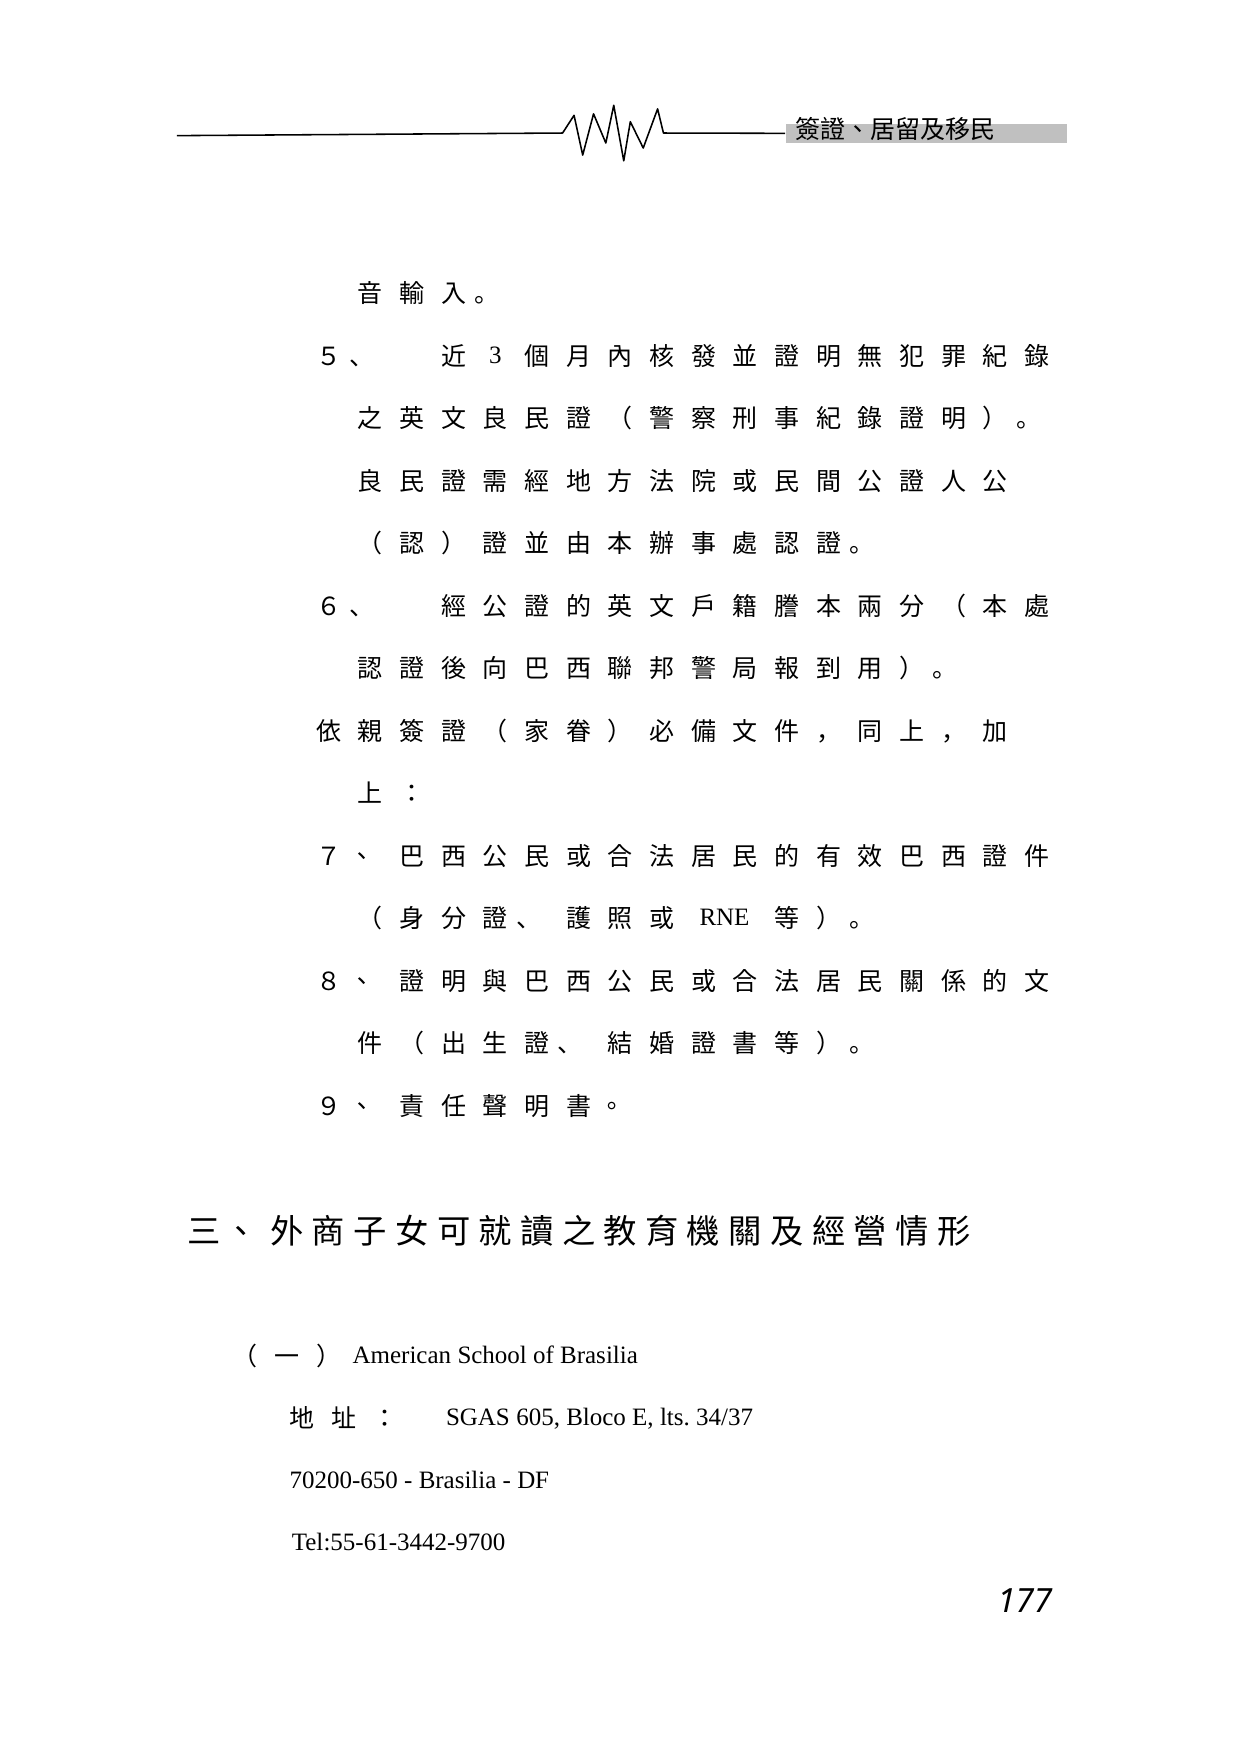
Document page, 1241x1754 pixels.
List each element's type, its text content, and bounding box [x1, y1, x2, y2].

text ６、 經公證的英文戶籍謄本兩分（本處認證後向巴西聯邦警局報到用）。 [281, 563, 1058, 688]
text ８、證明與巴西公民或合法居民關係的文件（出生證、結婚證書等）。 [281, 938, 1058, 1063]
text 依親簽證（家眷）必備文件，同上，加上： [281, 688, 1058, 813]
text ９、責任聲明書。 [281, 1063, 1058, 1125]
text Tel:55-61-3442-9700 [207, 1500, 1058, 1563]
text 三、外商子女可就讀之教育機關及經營情形 [183, 1188, 1058, 1250]
text 音輸入。 [281, 250, 1058, 313]
text ５、 近3個月內核發並證明無犯罪紀錄之英文良民證（警察刑事紀錄證明）。良民證需經地方法院或民間公證人公（認）證並由本辦事處認證。 [281, 313, 1058, 563]
text 70200-650 - Brasilia - DF [207, 1438, 1058, 1500]
text ７、巴西公民或合法居民的有效巴西證件（身分證、護照或RNE等）。 [281, 813, 1058, 938]
text 地址：SGAS 605, Bloco E, lts. 34/37 [207, 1375, 1058, 1438]
text （一）American School of Brasilia [207, 1313, 1058, 1375]
